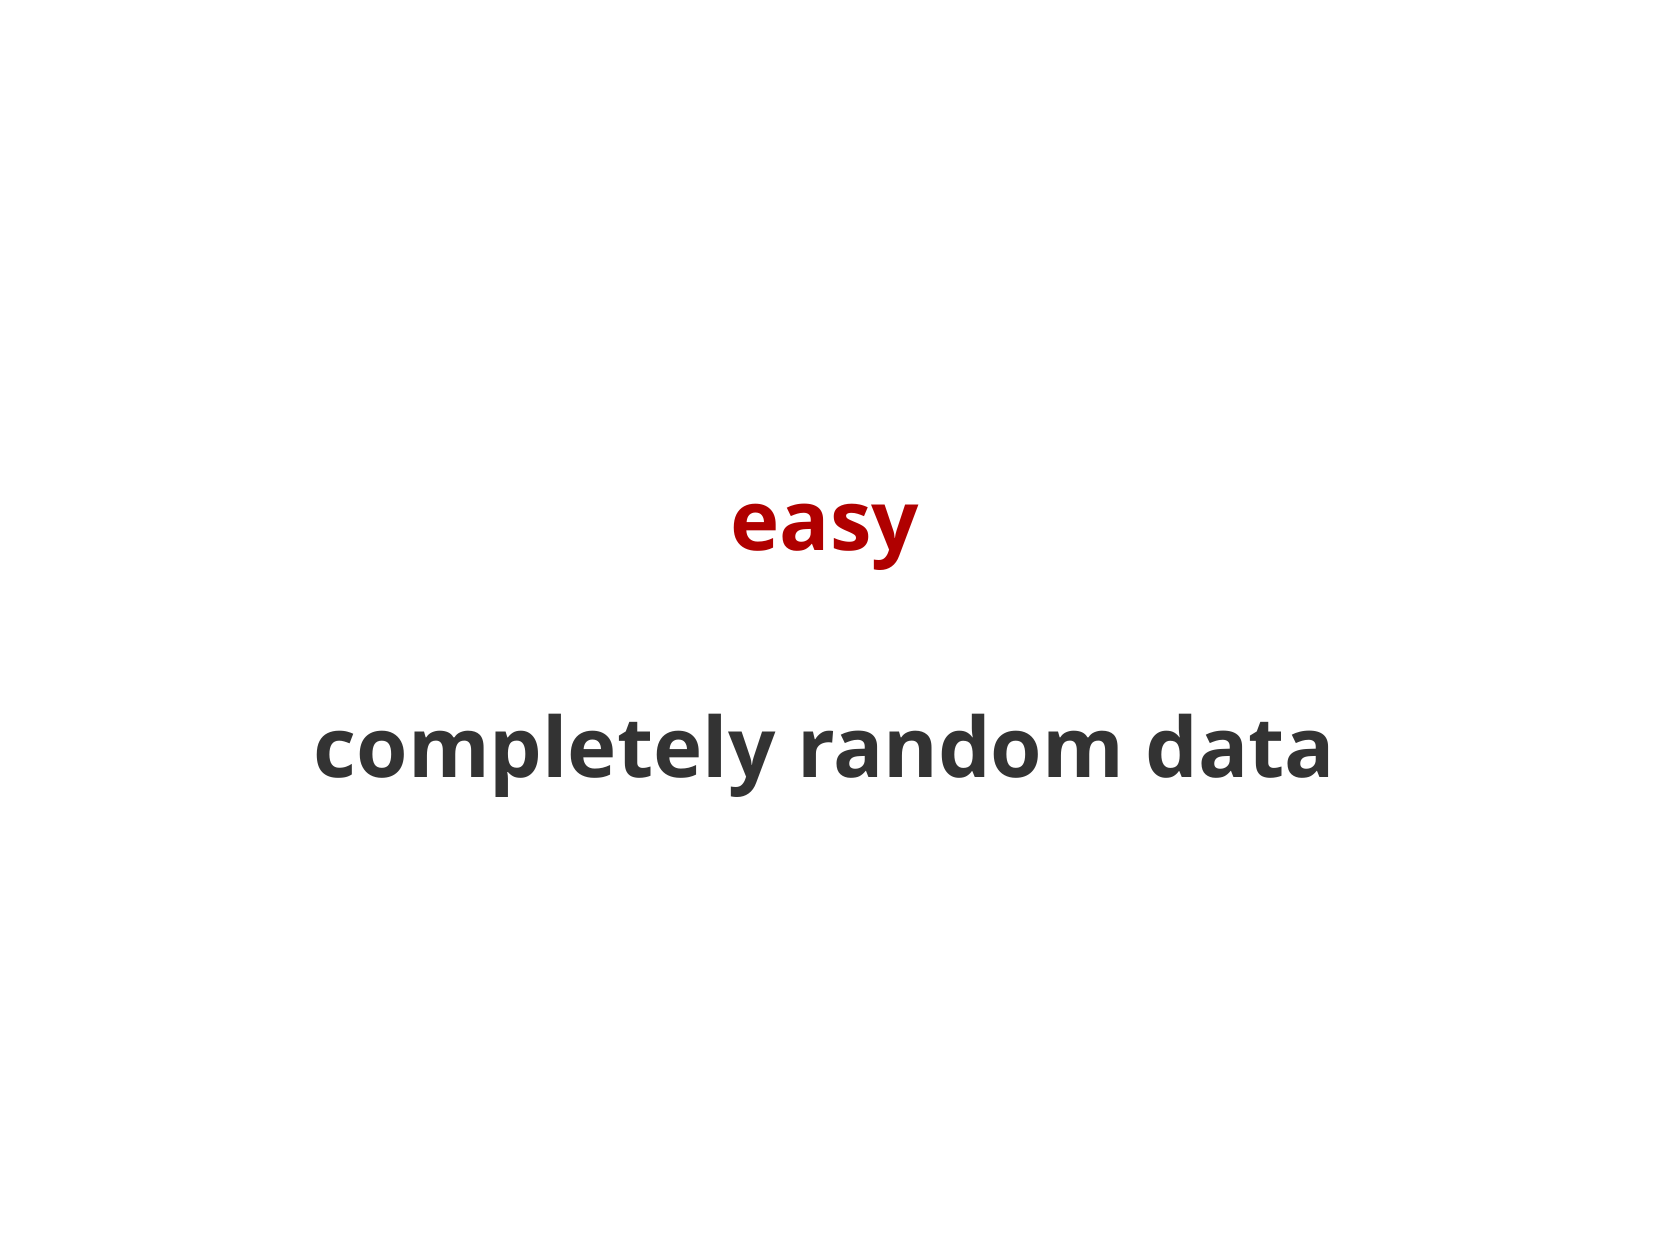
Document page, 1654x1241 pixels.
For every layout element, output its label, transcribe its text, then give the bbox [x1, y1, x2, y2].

subtitle [1300, 757, 1316, 769]
subtitle [508, 757, 525, 768]
subtitle [1007, 757, 1025, 768]
text_box easy completely random data [0, 506, 1651, 757]
subtitle [373, 757, 391, 768]
subtitle [0, 0, 1654, 1241]
subtitle [1161, 757, 1180, 768]
subtitle [849, 757, 865, 769]
subtitle [954, 757, 973, 768]
subtitle [1214, 757, 1230, 769]
